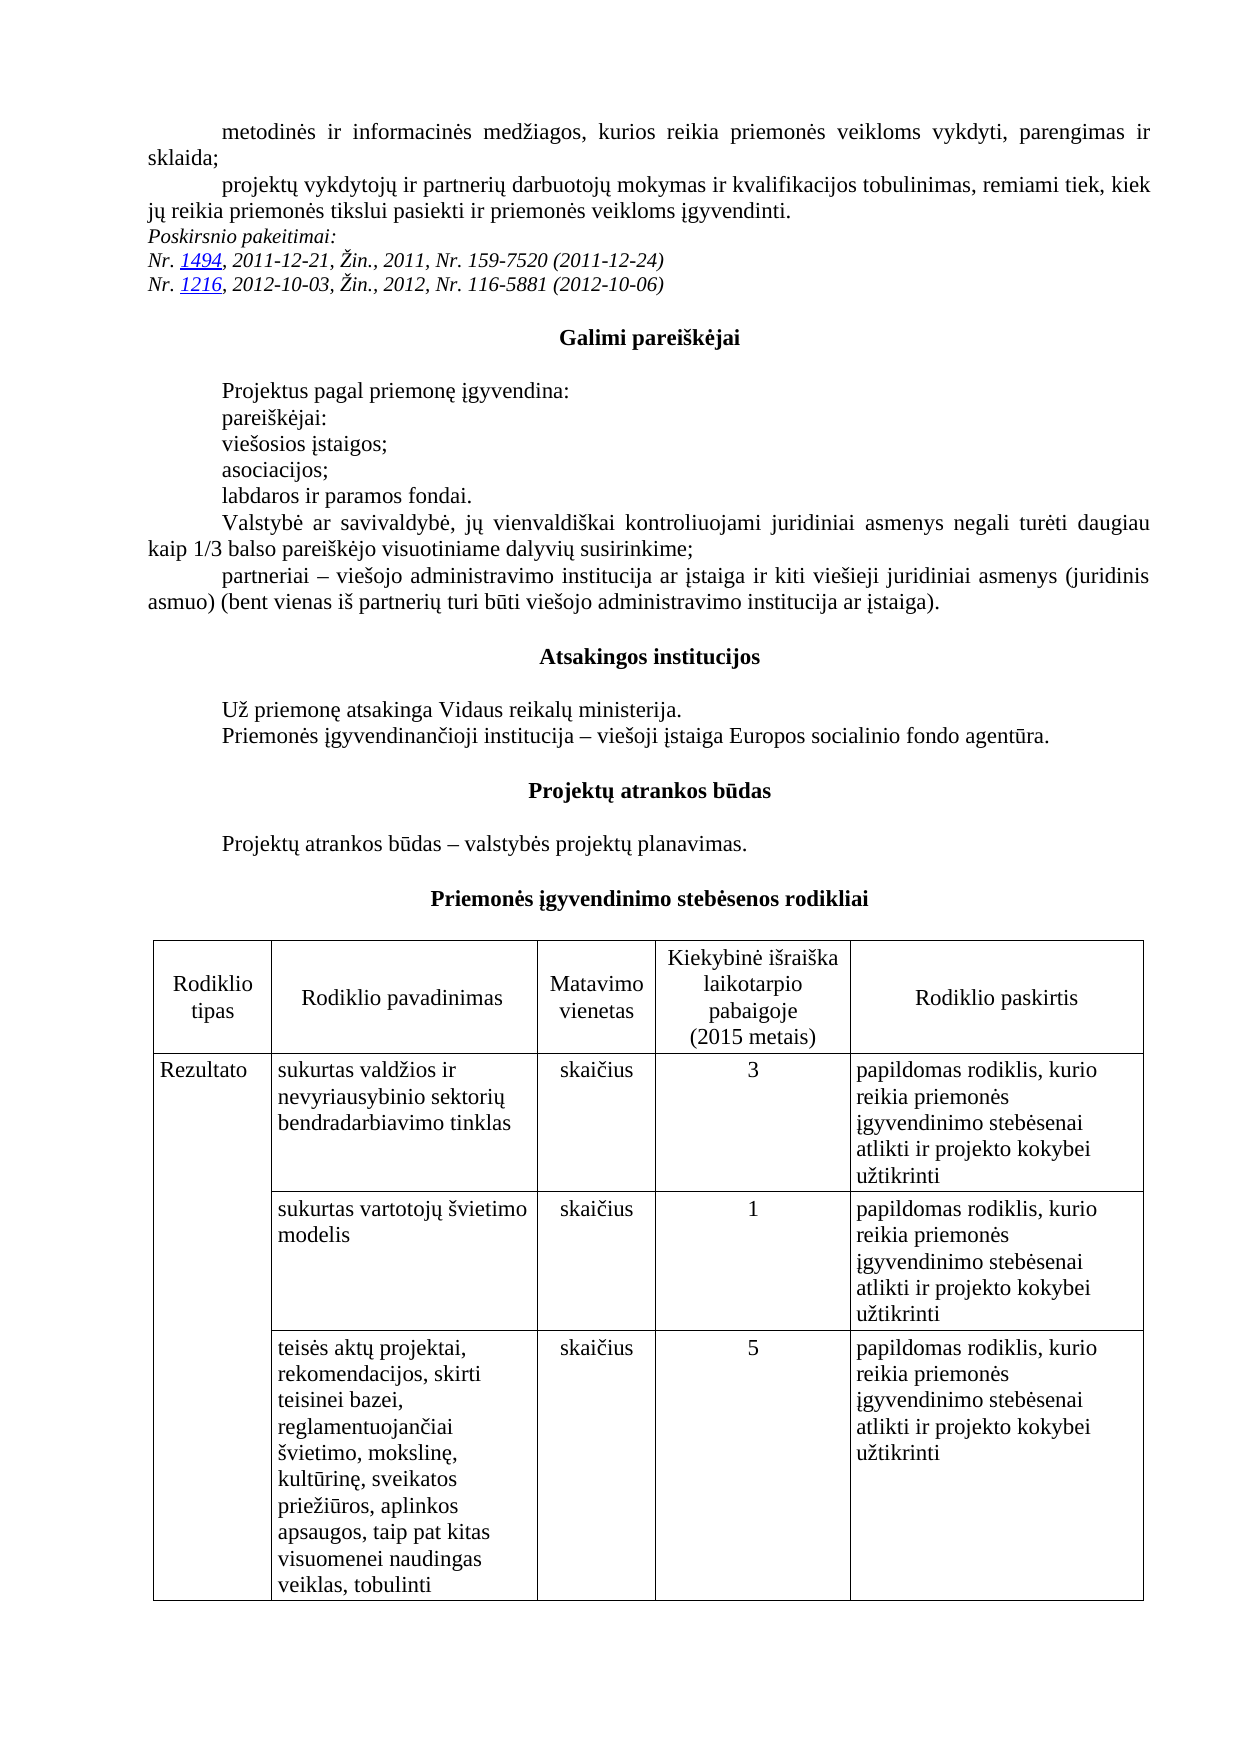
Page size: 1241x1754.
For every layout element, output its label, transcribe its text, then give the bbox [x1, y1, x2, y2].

text Valstybė ar savivaldybė, jų vienvaldiškai kontroliuojami juridiniai asmenys negali turėti daugiau kaip 1/3 balso pareiškėjo visuotiniame dalyvių susirinkime; [148, 509, 1152, 562]
text Poskirsnio pakeitimai: [148, 223, 1152, 248]
text Priemonės įgyvendinimo stebėsenos rodikliai [148, 885, 1152, 911]
text pareiškėjai: [148, 403, 1152, 430]
table_cell 3 [656, 1054, 850, 1191]
text labdaros ir paramos fondai. [148, 483, 1152, 509]
text viešosios įstaigos; [148, 430, 1152, 456]
text asociacijos; [148, 456, 1152, 483]
table_cell skaičius [538, 1192, 655, 1330]
text Nr. 1216, 2012-10-03, Žin., 2012, Nr. 116-5881 (2012-10-06) [148, 272, 1152, 296]
text Galimi pareiškėjai [148, 324, 1152, 351]
text Projektus pagal priemonę įgyvendina: [148, 377, 1152, 403]
table_cell papildomas rodiklis, kurio reikia priemonės įgyvendinimo stebėsenai atlikti ir projekto kokybei užtikrinti [851, 1331, 1143, 1600]
table_cell 5 [656, 1331, 850, 1600]
table_cell papildomas rodiklis, kurio reikia priemonės įgyvendinimo stebėsenai atlikti ir projekto kokybei užtikrinti [851, 1192, 1143, 1330]
table_header Rodiklio pavadinimas [272, 941, 537, 1052]
table_cell skaičius [538, 1331, 655, 1600]
text Projektų atrankos būdas [148, 777, 1152, 804]
table_header Rodiklio tipas [154, 941, 271, 1052]
text metodinės ir informacinės medžiagos, kurios reikia priemonės veikloms vykdyti, parengimas ir sklaida; [148, 118, 1152, 171]
table_cell sukurtas valdžios ir nevyriausybinio sektorių bendradarbiavimo tinklas [272, 1054, 537, 1191]
table_cell teisės aktų projektai, rekomendacijos, skirti teisinei bazei, reglamentuojančiai švietimo, mokslinę, kultūrinę, sveikatos priežiūros, aplinkos apsaugos, taip pat kitas visuomenei naudingas veiklas, tobulinti [272, 1331, 537, 1600]
text Už priemonę atsakinga Vidaus reikalų ministerija. [148, 696, 1152, 722]
table_cell sukurtas vartotojų švietimo modelis [272, 1192, 537, 1330]
table_cell papildomas rodiklis, kurio reikia priemonės įgyvendinimo stebėsenai atlikti ir projekto kokybei užtikrinti [851, 1054, 1143, 1191]
table_header Matavimo vienetas [538, 941, 655, 1052]
text partneriai – viešojo administravimo institucija ar įstaiga ir kiti viešieji juridiniai asmenys (juridinis asmuo) (bent vienas iš partnerių turi būti viešojo administravimo institucija ar įstaiga). [148, 562, 1152, 614]
table_cell skaičius [538, 1054, 655, 1191]
text Atsakingos institucijos [148, 643, 1152, 669]
text projektų vykdytojų ir partnerių darbuotojų mokymas ir kvalifikacijos tobulinimas, remiami tiek, kiek jų reikia priemonės tikslui pasiekti ir priemonės veikloms įgyvendinti. [148, 171, 1152, 223]
text Priemonės įgyvendinančioji institucija – viešoji įstaiga Europos socialinio fondo agentūra. [148, 722, 1152, 748]
table_cell 1 [656, 1192, 850, 1330]
text Nr. 1494, 2011-12-21, Žin., 2011, Nr. 159-7520 (2011-12-24) [148, 248, 1152, 272]
table_header Rodiklio paskirtis [851, 941, 1143, 1052]
table_cell Rezultato [154, 1054, 271, 1600]
table_header Kiekybinė išraiška laikotarpio pabaigoje (2015 metais) [656, 941, 850, 1052]
text Projektų atrankos būdas – valstybės projektų planavimas. [148, 830, 1152, 856]
